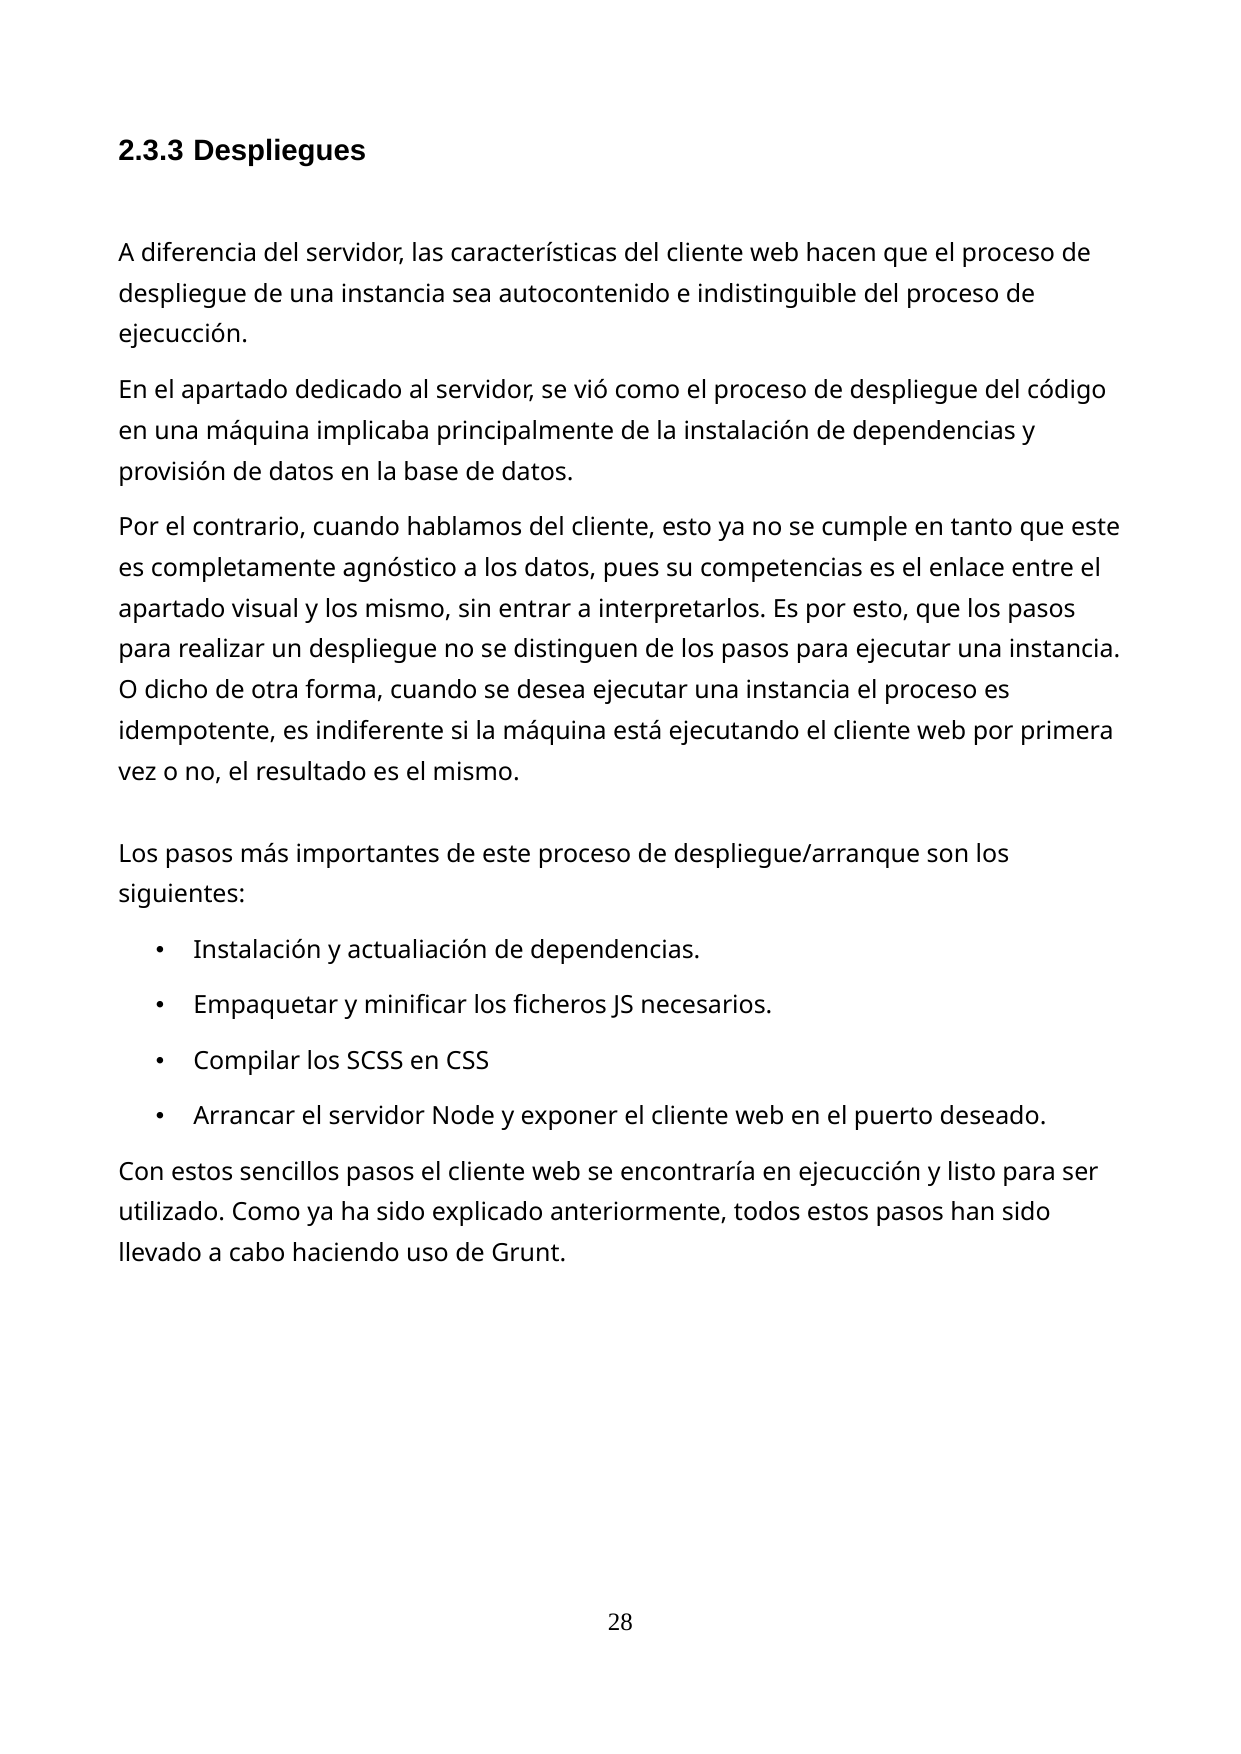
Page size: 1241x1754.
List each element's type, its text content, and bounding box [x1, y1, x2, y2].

text A diferencia del servidor, las características del cliente web hacen que el proceso de despliegue de una instancia sea autocontenido e indistinguible del proceso de ejecucción. [118, 234, 1122, 350]
list Instalación y actualiación de dependencias. [156, 931, 1122, 966]
text En el apartado dedicado al servidor, se vió como el proceso de despliegue del código en una máquina implicaba principalmente de la instalación de dependencias y provisión de datos en la base de datos. [118, 371, 1122, 487]
text Por el contrario, cuando hablamos del cliente, esto ya no se cumple en tanto que este es completamente agnóstico a los datos, pues su competencias es el enlace entre el apartado visual y los mismo, sin entrar a interpretarlos. Es por esto, que los pasos para realizar un despliegue no se distinguen de los pasos para ejecutar una instancia. O dicho de otra forma, cuando se desea ejecutar una instancia el proceso es idempotente, es indiferente si la máquina está ejecutando el cliente web por primera vez o no, el resultado es el mismo. Los pasos más importantes de este proceso de despliegue/arranque son los siguientes: [118, 508, 1122, 910]
list Compilar los SCSS en CSS [156, 1042, 1122, 1076]
list Empaquetar y minificar los ficheros JS necesarios. [156, 987, 1122, 1021]
list Arrancar el servidor Node y exponer el cliente web en el puerto deseado. [156, 1098, 1122, 1132]
subtitle Despliegues [118, 133, 1122, 166]
text Con estos sencillos pasos el cliente web se encontraría en ejecucción y listo para ser utilizado. Como ya ha sido explicado anteriormente, todos estos pasos han sido llevado a cabo haciendo uso de Grunt. [118, 1153, 1122, 1269]
